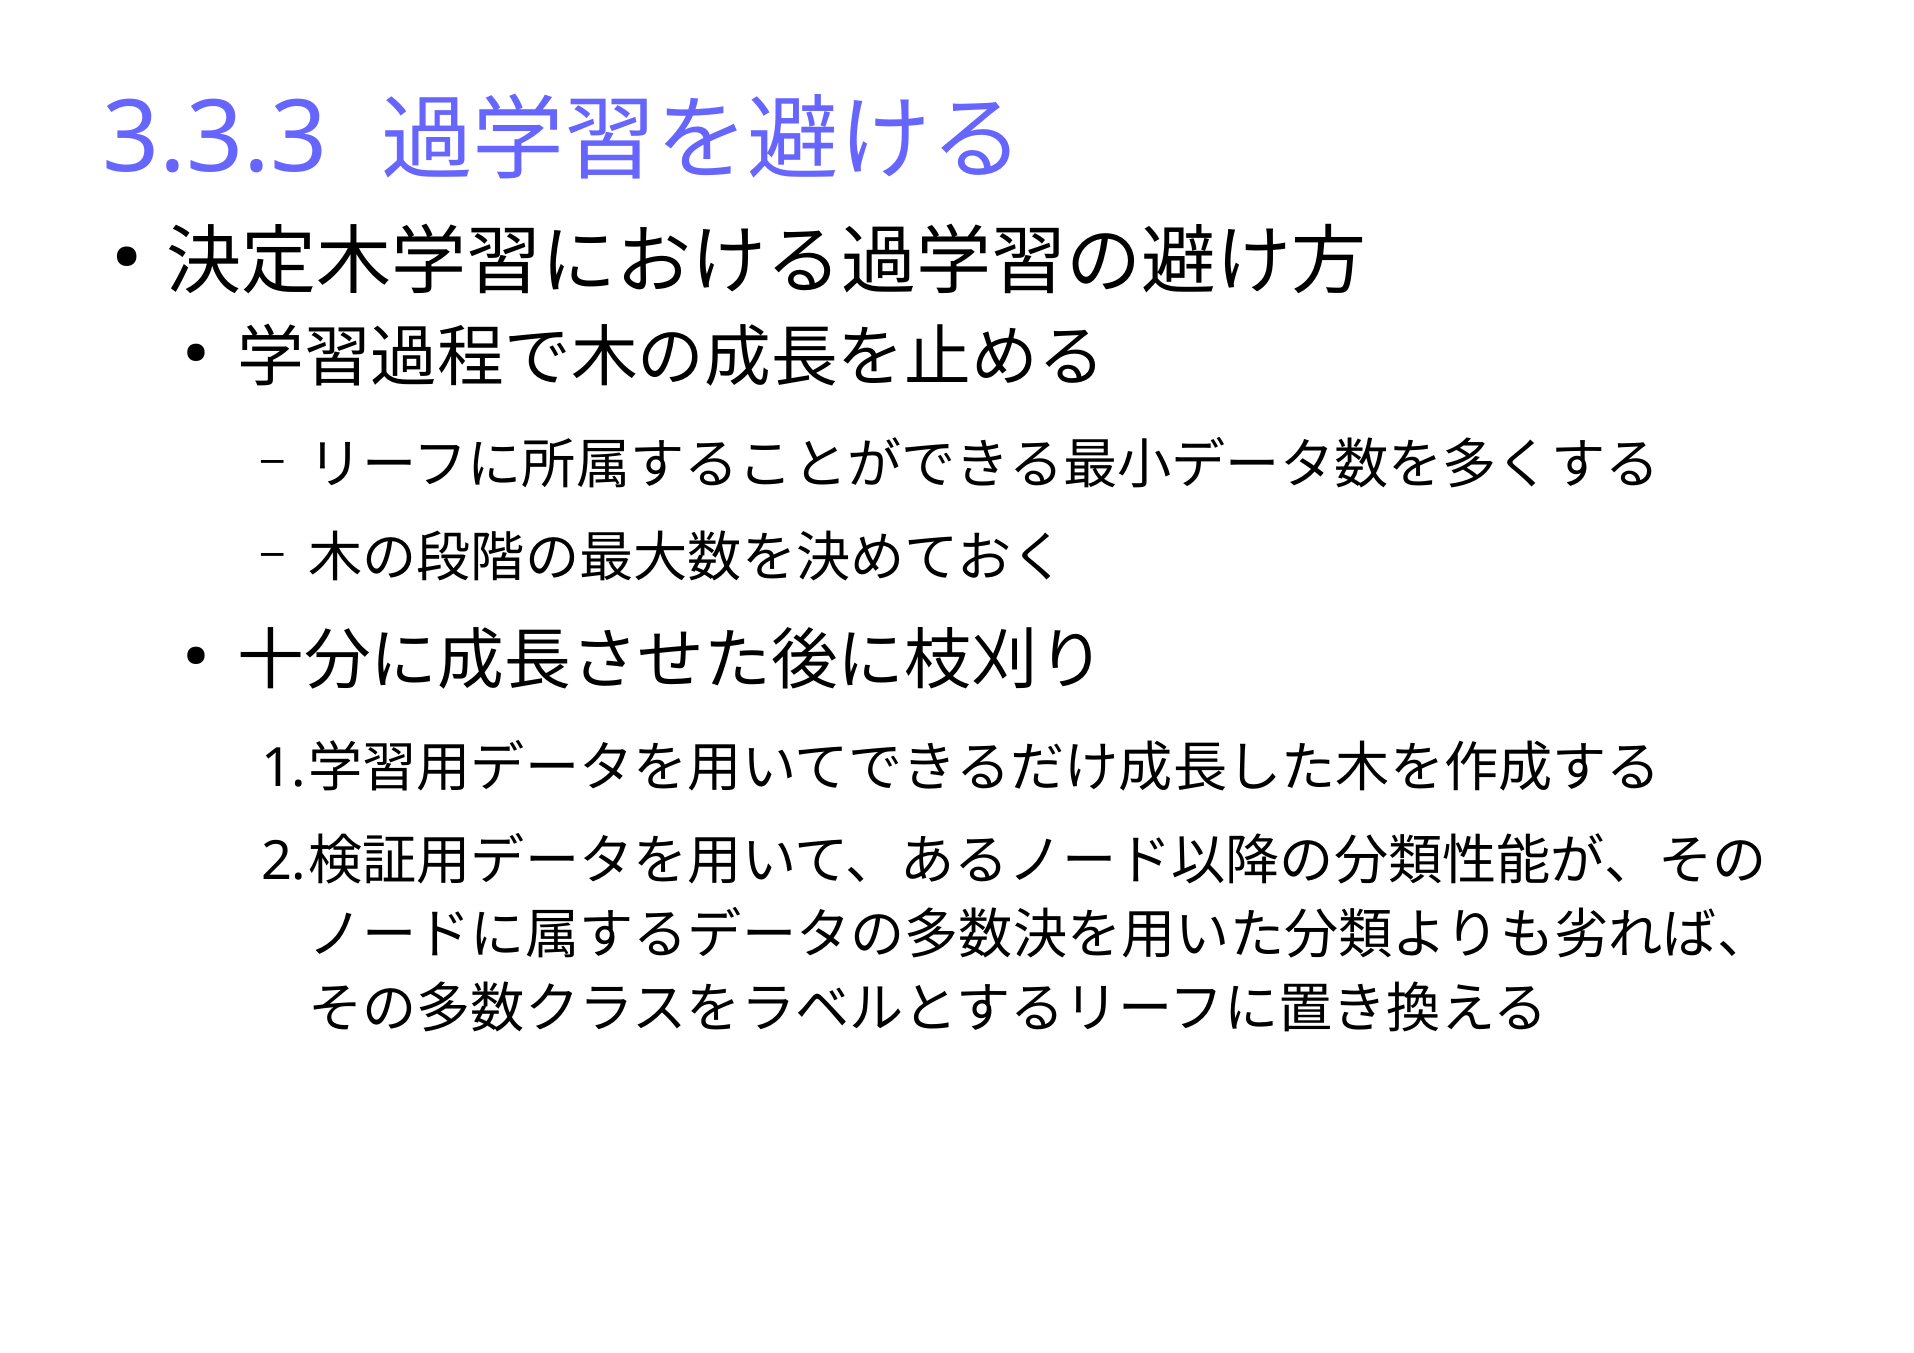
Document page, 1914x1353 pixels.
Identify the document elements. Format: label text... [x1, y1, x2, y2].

title 3.3.3 過学習を避ける [102, 44, 1825, 220]
list 決定木学習における過学習の避け方 学習過程で木の成長を止める リーフに所属することができる最小データ数を多くする 木の段階の最大数を決めておく 十分に成長させた後に枝刈り 学習用データを用いてできるだけ成長した木を作成する 検証用データを用いて、あるノード以降の分類性能が、そのノードに属するデータの多数決を用いた分類よりも劣れば、その多数クラスをラベルとするリーフに置き換える [95, 206, 1818, 1241]
